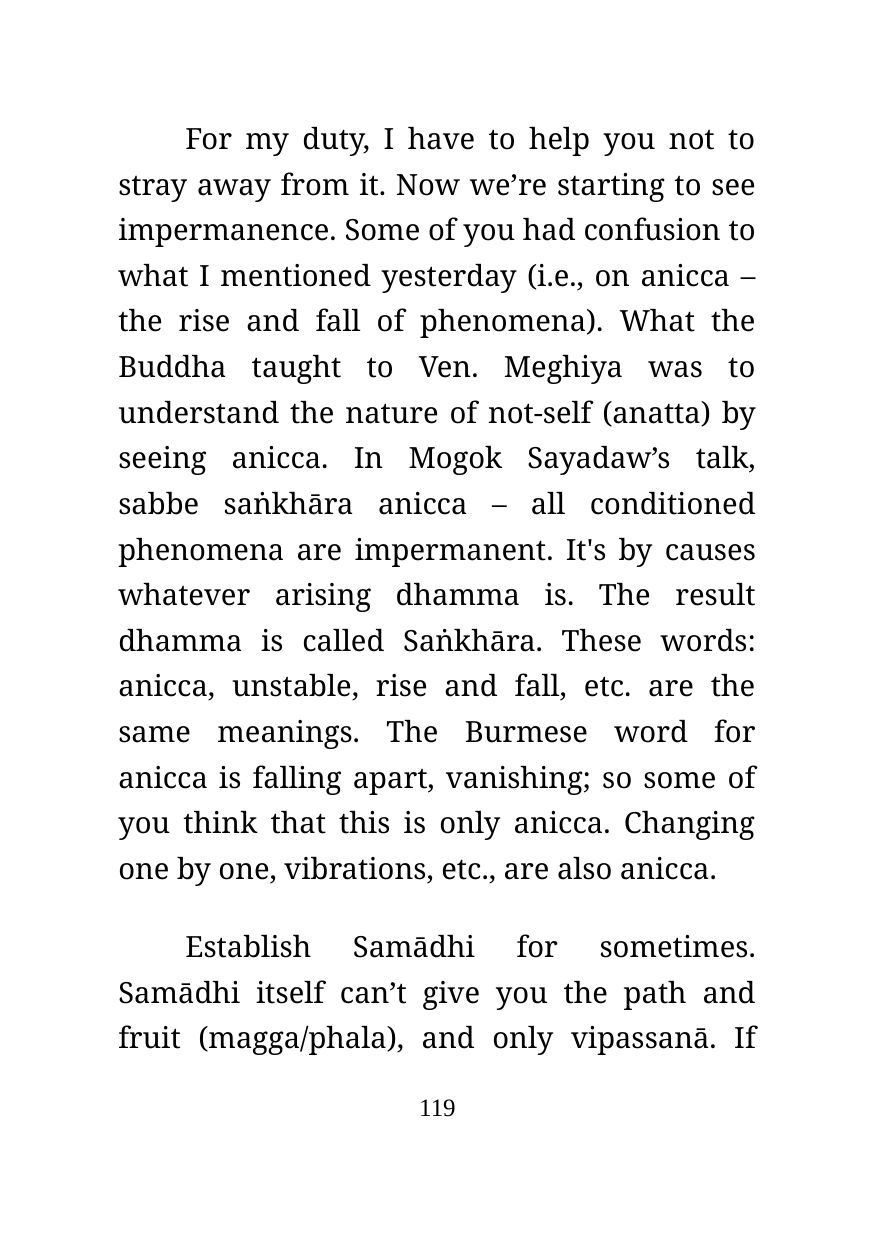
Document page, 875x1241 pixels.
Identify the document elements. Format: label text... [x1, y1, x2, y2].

text Establish Samādhi for sometimes. Samādhi itself can’t give you the path and fruit (magga/phala), and only vipassanā. If [118, 926, 756, 1057]
text For my duty, I have to help you not to stray away from it. Now we’re starting to see impermanence. Some of you had confusion to what I mentioned yesterday (i.e., on anicca – the rise and fall of phenomena). What the Buddha taught to Ven. Meghiya was to understand the nature of not-self (anatta) by seeing anicca. In Mogok Sayadaw’s talk, sabbe saṅkhāra anicca – all conditioned phenomena are impermanent. It's by causes whatever arising dhamma is. The result dhamma is called Saṅkhāra. These words: anicca, unstable, rise and fall, etc. are the same meanings. The Burmese word for anicca is falling apart, vanishing; so some of you think that this is only anicca. Changing one by one, vibrations, etc., are also anicca. [118, 118, 756, 888]
